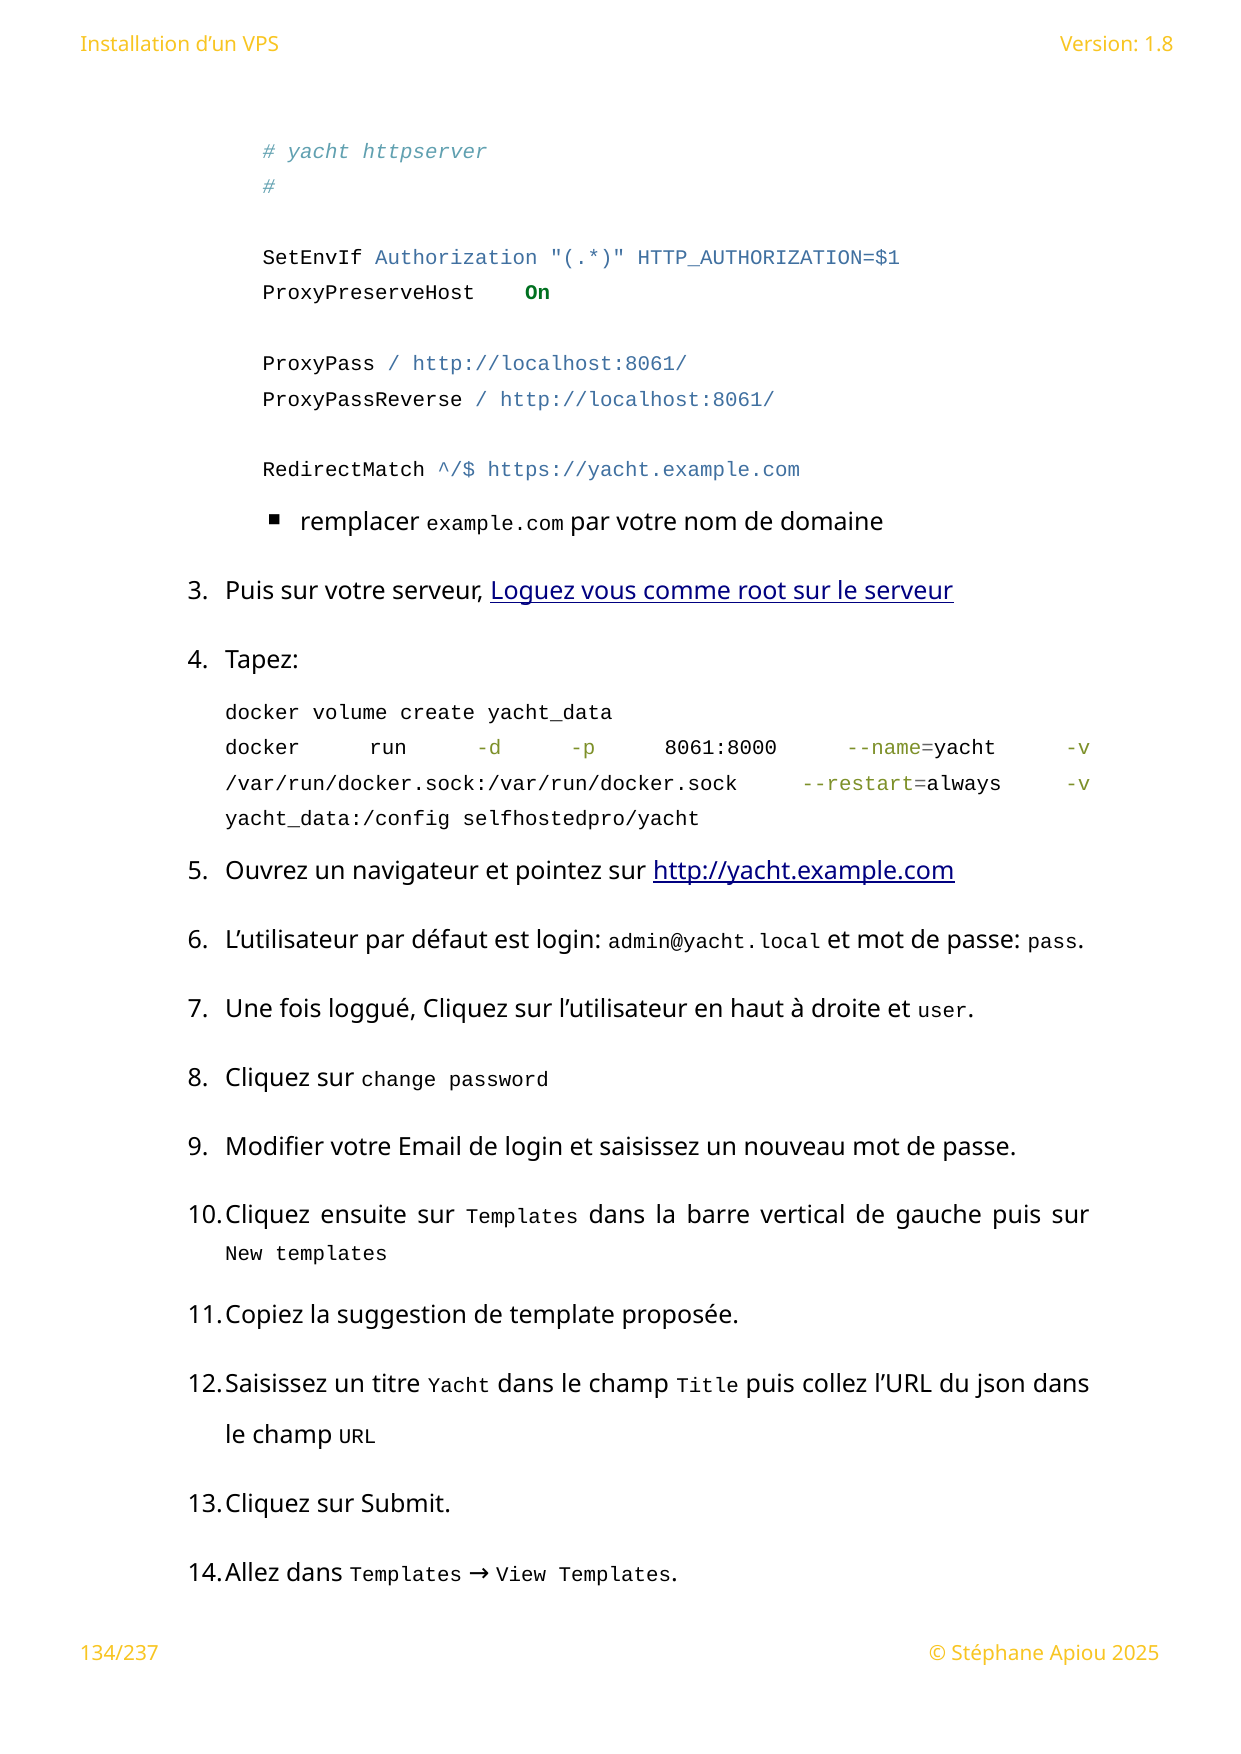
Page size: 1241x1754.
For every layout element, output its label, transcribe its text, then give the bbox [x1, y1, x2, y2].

list Modifier votre Email de login et saisissez un nouveau mot de passe. [187, 1128, 1090, 1162]
list Une fois loggué, Cliquez sur l’utilisateur en haut à droite et user. [187, 990, 1090, 1024]
list Cliquez sur change password [187, 1059, 1090, 1093]
list # yacht httpserver [225, 141, 1090, 164]
list RedirectMatch ^/$ https://yacht.example.com [225, 459, 1090, 483]
list ProxyPreserveHost On [225, 282, 1090, 306]
list ProxyPass / http://localhost:8061/ [225, 353, 1090, 377]
list Ouvrez un navigateur et pointez sur http://yacht.example.com [187, 852, 1090, 886]
list Allez dans Templates → View Templates. [187, 1554, 1090, 1588]
list remplacer example.com par votre nom de domaine [262, 504, 1090, 538]
list # [225, 176, 1090, 200]
list SetEnvIf Authorization "(.*)" HTTP_AUTHORIZATION=$1 [225, 247, 1090, 271]
list Copiez la suggestion de template proposée. [187, 1296, 1090, 1330]
list L’utilisateur par défaut est login: admin@yacht.local et mot de passe: pass. [187, 921, 1090, 955]
list Cliquez sur Submit. [187, 1485, 1090, 1519]
list Saisissez un titre Yacht dans le champ Title puis collez l’URL du json dans le champ URL [187, 1365, 1090, 1450]
list Puis sur votre serveur, Loguez vous comme root sur le serveur [187, 573, 1090, 607]
list docker volume create yacht_data [187, 702, 1090, 725]
list Cliquez ensuite sur Templates dans la barre vertical de gauche puis sur New templates [187, 1197, 1090, 1267]
list Tapez: [187, 642, 1090, 676]
list ProxyPassReverse / http://localhost:8061/ [225, 389, 1090, 412]
list docker run -d -p 8061:8000 --name=yacht -v /var/run/docker.sock:/var/run/docker.sock --restart=always -v yacht_data:/config selfhostedpro/yacht [187, 737, 1090, 832]
